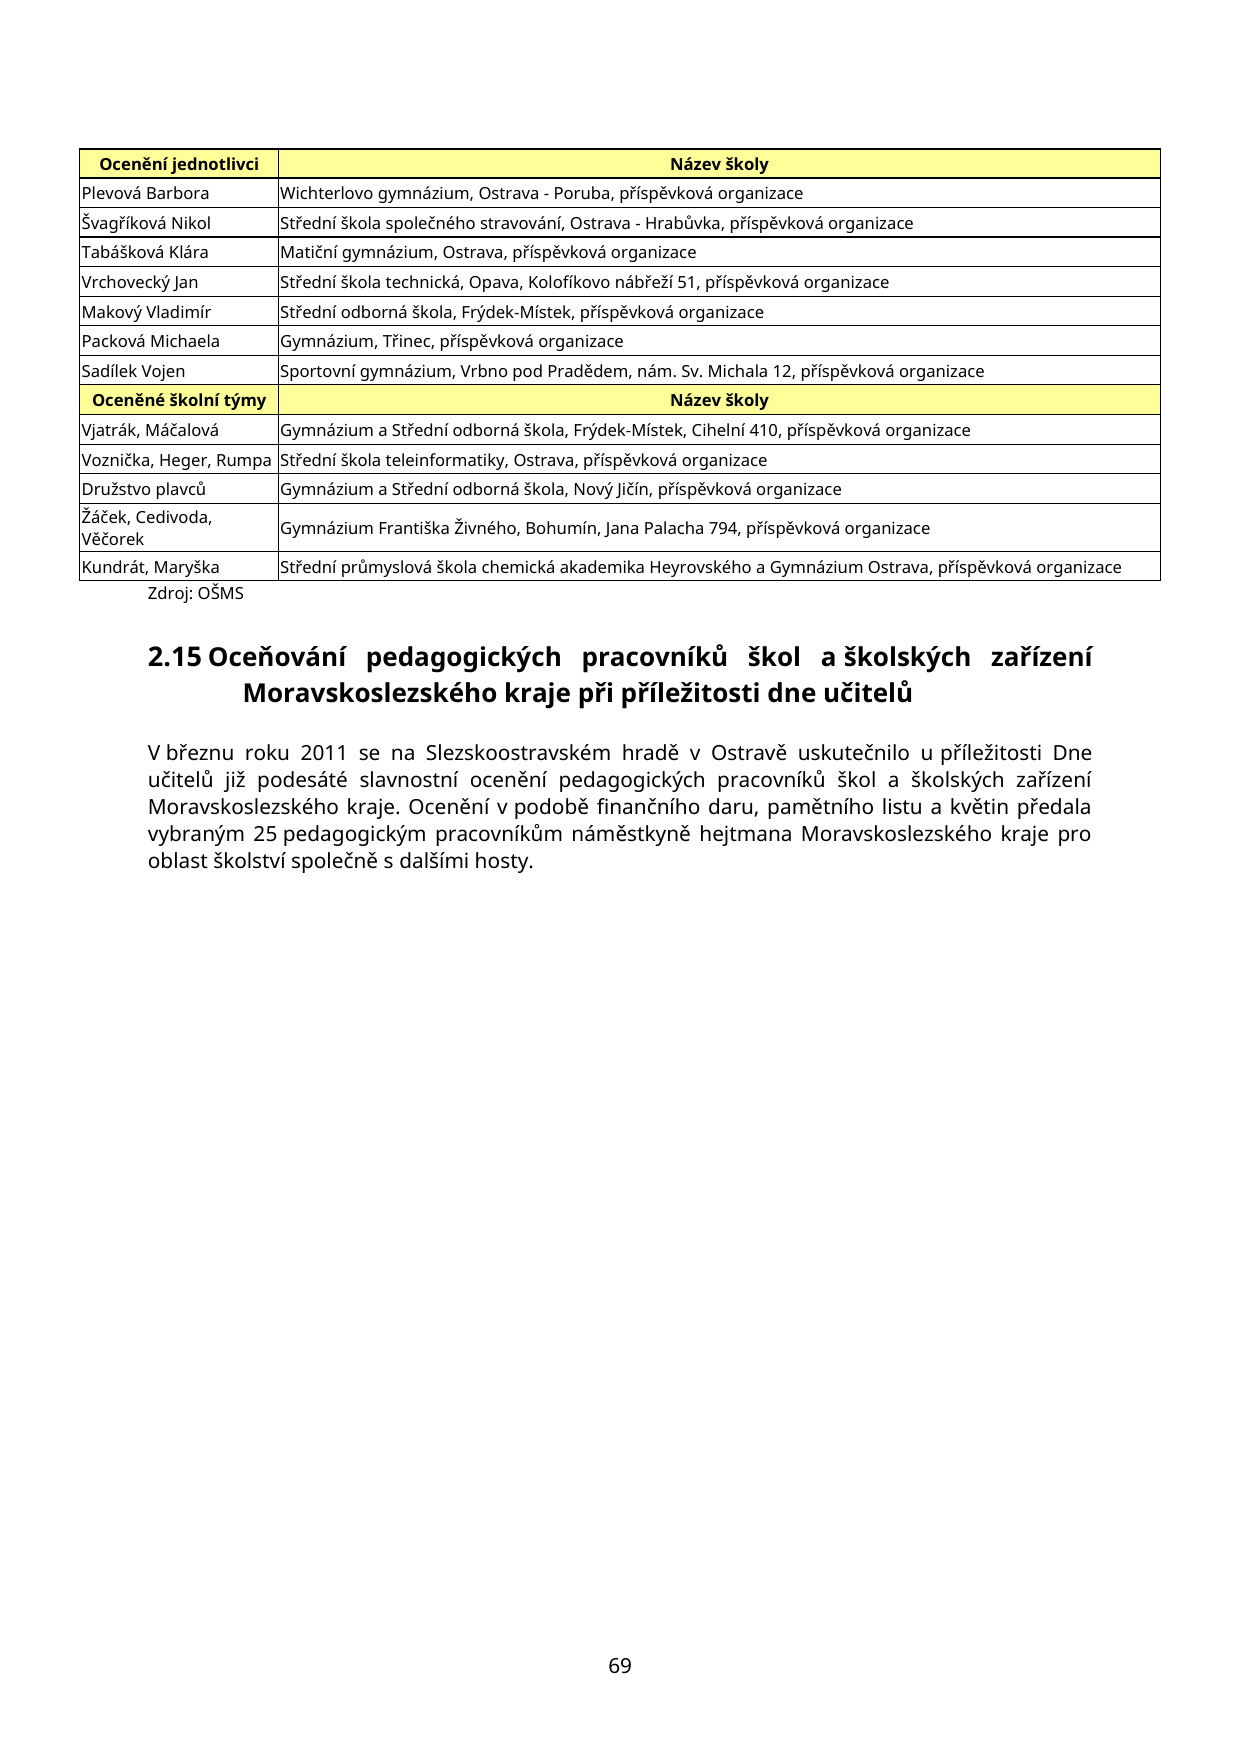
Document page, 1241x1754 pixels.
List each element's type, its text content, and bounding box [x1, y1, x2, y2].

table_cell Packová Michaela [80, 326, 278, 355]
table_cell Vjatrák, Máčalová [80, 415, 278, 443]
table_cell Gymnázium, Třinec, příspěvková organizace [279, 326, 1160, 355]
table_cell Gymnázium a Střední odborná škola, Frýdek-Místek, Cihelní 410, příspěvková organizace [279, 415, 1160, 443]
table_cell Střední škola technická, Opava, Kolofíkovo nábřeží 51, příspěvková organizace [279, 267, 1160, 296]
table_cell Střední škola společného stravování, Ostrava - Hrabůvka, příspěvková organizace [279, 208, 1160, 236]
table_cell Wichterlovo gymnázium, Ostrava - Poruba, příspěvková organizace [279, 179, 1160, 207]
text Zdroj: OŠMS [148, 581, 1092, 604]
subtitle Oceňování pedagogických pracovníků škol a školských zařízení Moravskoslezského kraje při příležitosti dne učitelů [148, 637, 1092, 710]
table_cell Gymnázium Františka Živného, Bohumín, Jana Palacha 794, příspěvková organizace [279, 504, 1160, 551]
table_cell Plevová Barbora [80, 179, 278, 207]
table_cell Gymnázium a Střední odborná škola, Nový Jičín, příspěvková organizace [279, 474, 1160, 503]
table_cell Oceněné školní týmy [80, 385, 278, 414]
table_cell Název školy [279, 385, 1160, 414]
table_cell Sportovní gymnázium, Vrbno pod Pradědem, nám. Sv. Michala 12, příspěvková organizace [279, 356, 1160, 384]
table_cell Žáček, Cedivoda, Věčorek [80, 504, 278, 551]
table_cell Matiční gymnázium, Ostrava, příspěvková organizace [279, 238, 1160, 266]
table_cell Makový Vladimír [80, 297, 278, 325]
table_header Ocenění jednotlivci [80, 150, 278, 177]
table_cell Vrchovecký Jan [80, 267, 278, 296]
table_cell Střední průmyslová škola chemická akademika Heyrovského a Gymnázium Ostrava, příspěvková organizace [279, 552, 1160, 580]
table_cell Kundrát, Maryška [80, 552, 278, 580]
table_cell Střední škola teleinformatiky, Ostrava, příspěvková organizace [279, 445, 1160, 473]
table_cell Tabášková Klára [80, 238, 278, 266]
table_cell Švagříková Nikol [80, 208, 278, 236]
table_header Název školy [279, 150, 1160, 177]
table_cell Voznička, Heger, Rumpa [80, 445, 278, 473]
table_cell Střední odborná škola, Frýdek-Místek, příspěvková organizace [279, 297, 1160, 325]
text V březnu roku 2011 se na Slezskoostravském hradě v Ostravě uskutečnilo u příležitosti Dne učitelů již podesáté slavnostní ocenění pedagogických pracovníků škol a školských zařízení Moravskoslezského kraje. Ocenění v podobě finančního daru, pamětního listu a květin předala vybraným 25 pedagogickým pracovníkům náměstkyně hejtmana Moravskoslezského kraje pro oblast školství společně s dalšími hosty. [148, 739, 1092, 874]
table_cell Sadílek Vojen [80, 356, 278, 384]
table_cell Družstvo plavců [80, 474, 278, 503]
